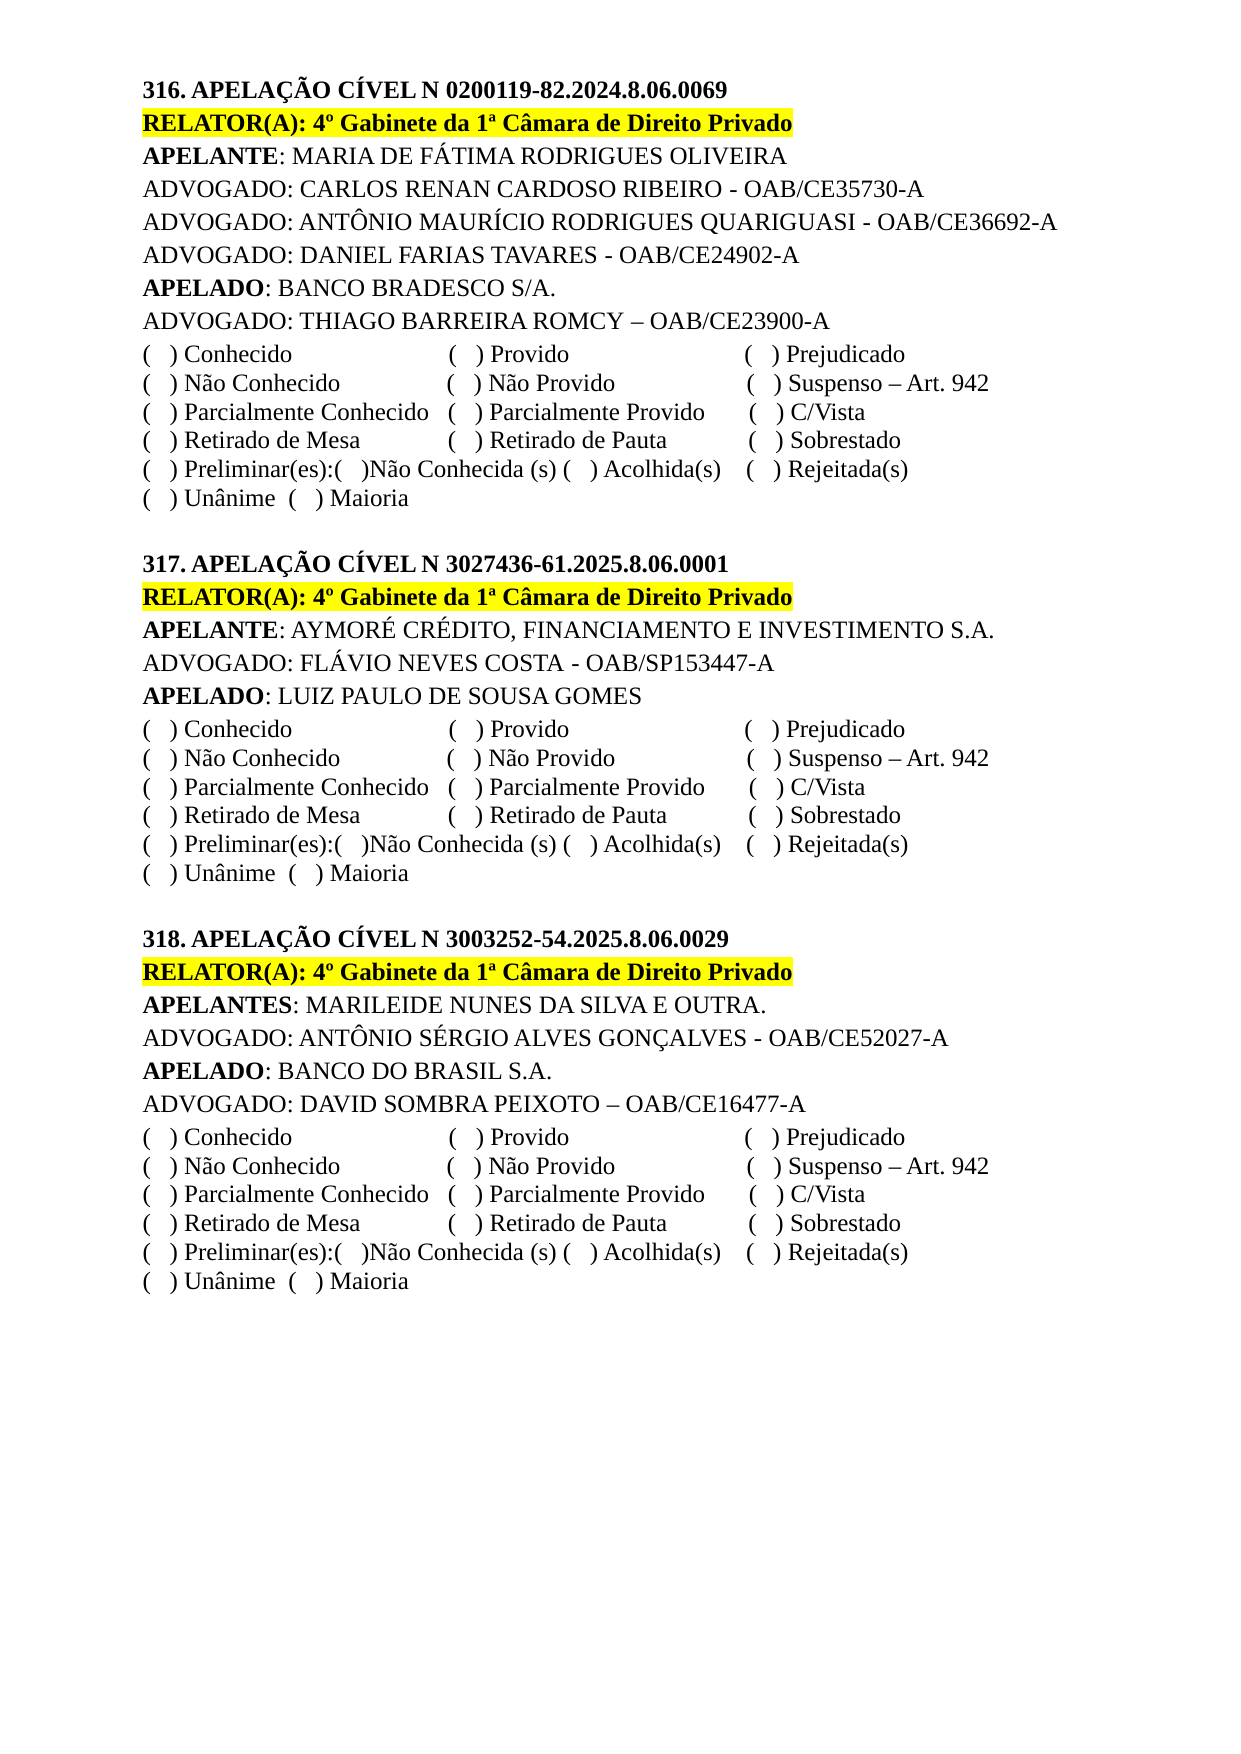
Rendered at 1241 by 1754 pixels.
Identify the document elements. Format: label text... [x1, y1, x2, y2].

text ( ) Conhecido ( ) Provido ( ) Prejudicado [142, 1122, 1141, 1151]
text ( ) Parcialmente Conhecido ( ) Parcialmente Provido ( ) C/Vista [142, 397, 1158, 425]
text ( ) Não Conhecido ( ) Não Provido ( ) Suspenso – Art. 942 [142, 1151, 1158, 1179]
text ( ) Unânime ( ) Maioria [142, 1266, 1141, 1361]
text ( ) Conhecido ( ) Provido ( ) Prejudicado [142, 339, 1141, 368]
text ( ) Retirado de Mesa ( ) Retirado de Pauta ( ) Sobrestado [142, 800, 1158, 829]
text ( ) Preliminar(es):( )Não Conhecida (s) ( ) Acolhida(s) ( ) Rejeitada(s) [142, 454, 1158, 483]
text 316. APELAÇÃO CÍVEL N 0200119-82.2024.8.06.0069 RELATOR(A): 4º Gabinete da 1ª Câmara de Direito Privado APELANTE: MARIA DE FÁTIMA RODRIGUES OLIVEIRA ADVOGADO: CARLOS RENAN CARDOSO RIBEIRO - OAB/CE35730-A ADVOGADO: ANTÔNIO MAURÍCIO RODRIGUES QUARIGUASI - OAB/CE36692-A ADVOGADO: DANIEL FARIAS TAVARES - OAB/CE24902-A APELADO: BANCO BRADESCO S/A. ADVOGADO: THIAGO BARREIRA ROMCY – OAB/CE23900-A [142, 75, 1141, 335]
text ( ) Retirado de Mesa ( ) Retirado de Pauta ( ) Sobrestado [142, 1208, 1158, 1237]
text ( ) Unânime ( ) Maioria 317. APELAÇÃO CÍVEL N 3027436-61.2025.8.06.0001 RELATOR(A): 4º Gabinete da 1ª Câmara de Direito Privado APELANTE: AYMORÉ CRÉDITO, FINANCIAMENTO E INVESTIMENTO S.A. ADVOGADO: FLÁVIO NEVES COSTA - OAB/SP153447-A APELADO: LUIZ PAULO DE SOUSA GOMES [142, 483, 1141, 710]
text ( ) Preliminar(es):( )Não Conhecida (s) ( ) Acolhida(s) ( ) Rejeitada(s) [142, 829, 1158, 858]
text ( ) Retirado de Mesa ( ) Retirado de Pauta ( ) Sobrestado [142, 425, 1158, 454]
text ( ) Não Conhecido ( ) Não Provido ( ) Suspenso – Art. 942 [142, 743, 1158, 772]
text ( ) Não Conhecido ( ) Não Provido ( ) Suspenso – Art. 942 [142, 368, 1158, 397]
text ( ) Preliminar(es):( )Não Conhecida (s) ( ) Acolhida(s) ( ) Rejeitada(s) [142, 1237, 1158, 1266]
text ( ) Parcialmente Conhecido ( ) Parcialmente Provido ( ) C/Vista [142, 772, 1158, 800]
text ( ) Unânime ( ) Maioria 318. APELAÇÃO CÍVEL N 3003252-54.2025.8.06.0029 RELATOR(A): 4º Gabinete da 1ª Câmara de Direito Privado APELANTES: MARILEIDE NUNES DA SILVA E OUTRA. ADVOGADO: ANTÔNIO SÉRGIO ALVES GONÇALVES - OAB/CE52027-A APELADO: BANCO DO BRASIL S.A. ADVOGADO: DAVID SOMBRA PEIXOTO – OAB/CE16477-A [142, 858, 1141, 1118]
text ( ) Parcialmente Conhecido ( ) Parcialmente Provido ( ) C/Vista [142, 1179, 1158, 1208]
text ( ) Conhecido ( ) Provido ( ) Prejudicado [142, 714, 1141, 743]
